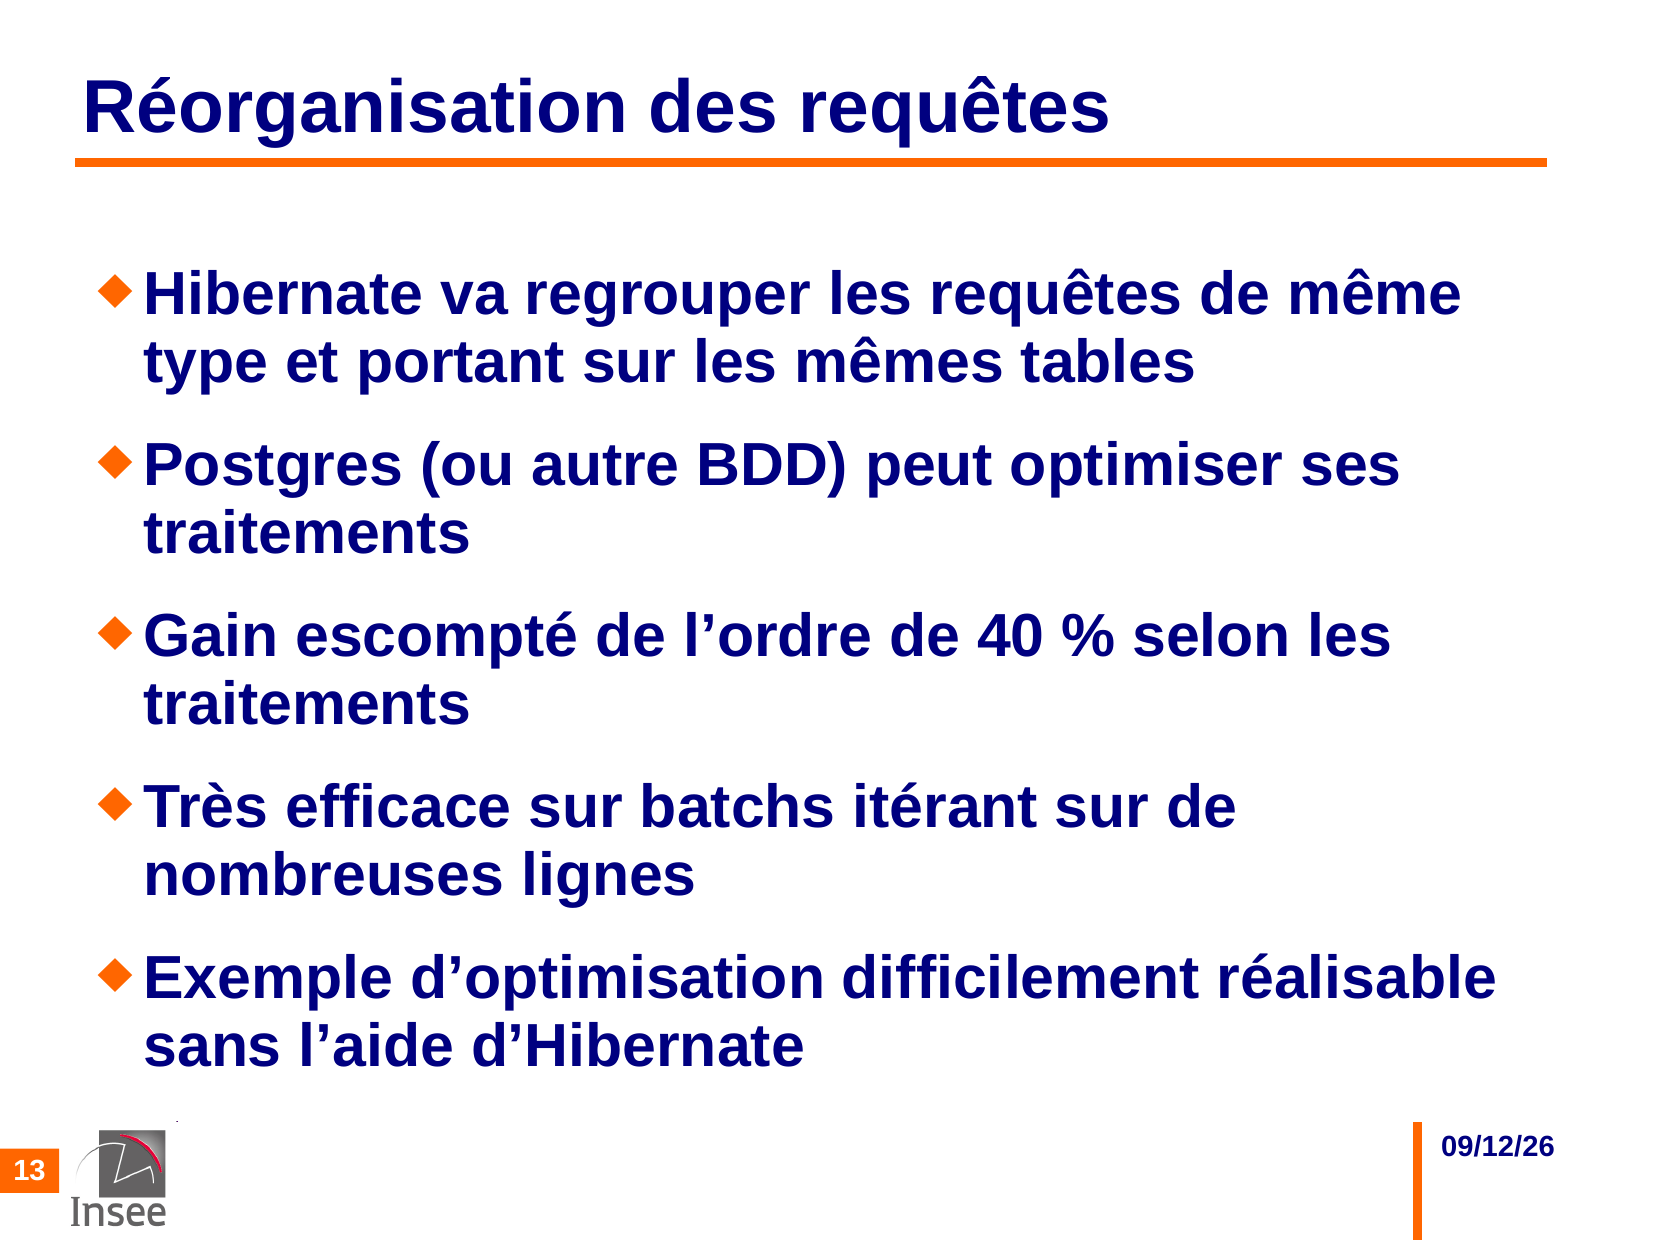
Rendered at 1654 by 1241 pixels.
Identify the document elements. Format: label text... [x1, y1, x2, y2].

picture [62, 1121, 178, 1241]
title Réorganisation des requêtes [82, 49, 1619, 163]
list Hibernate va regrouper les requêtes de même type et portant sur les mêmes tables Postgres (ou autre BDD) peut optimiser ses traitements Gain escompté de l’ordre de 40 % selon les traitements Très efficace sur batchs itérant sur de nombreuses lignes Exemple d’optimisation difficilement réalisable sans l’aide d’Hibernate [82, 259, 1571, 1087]
